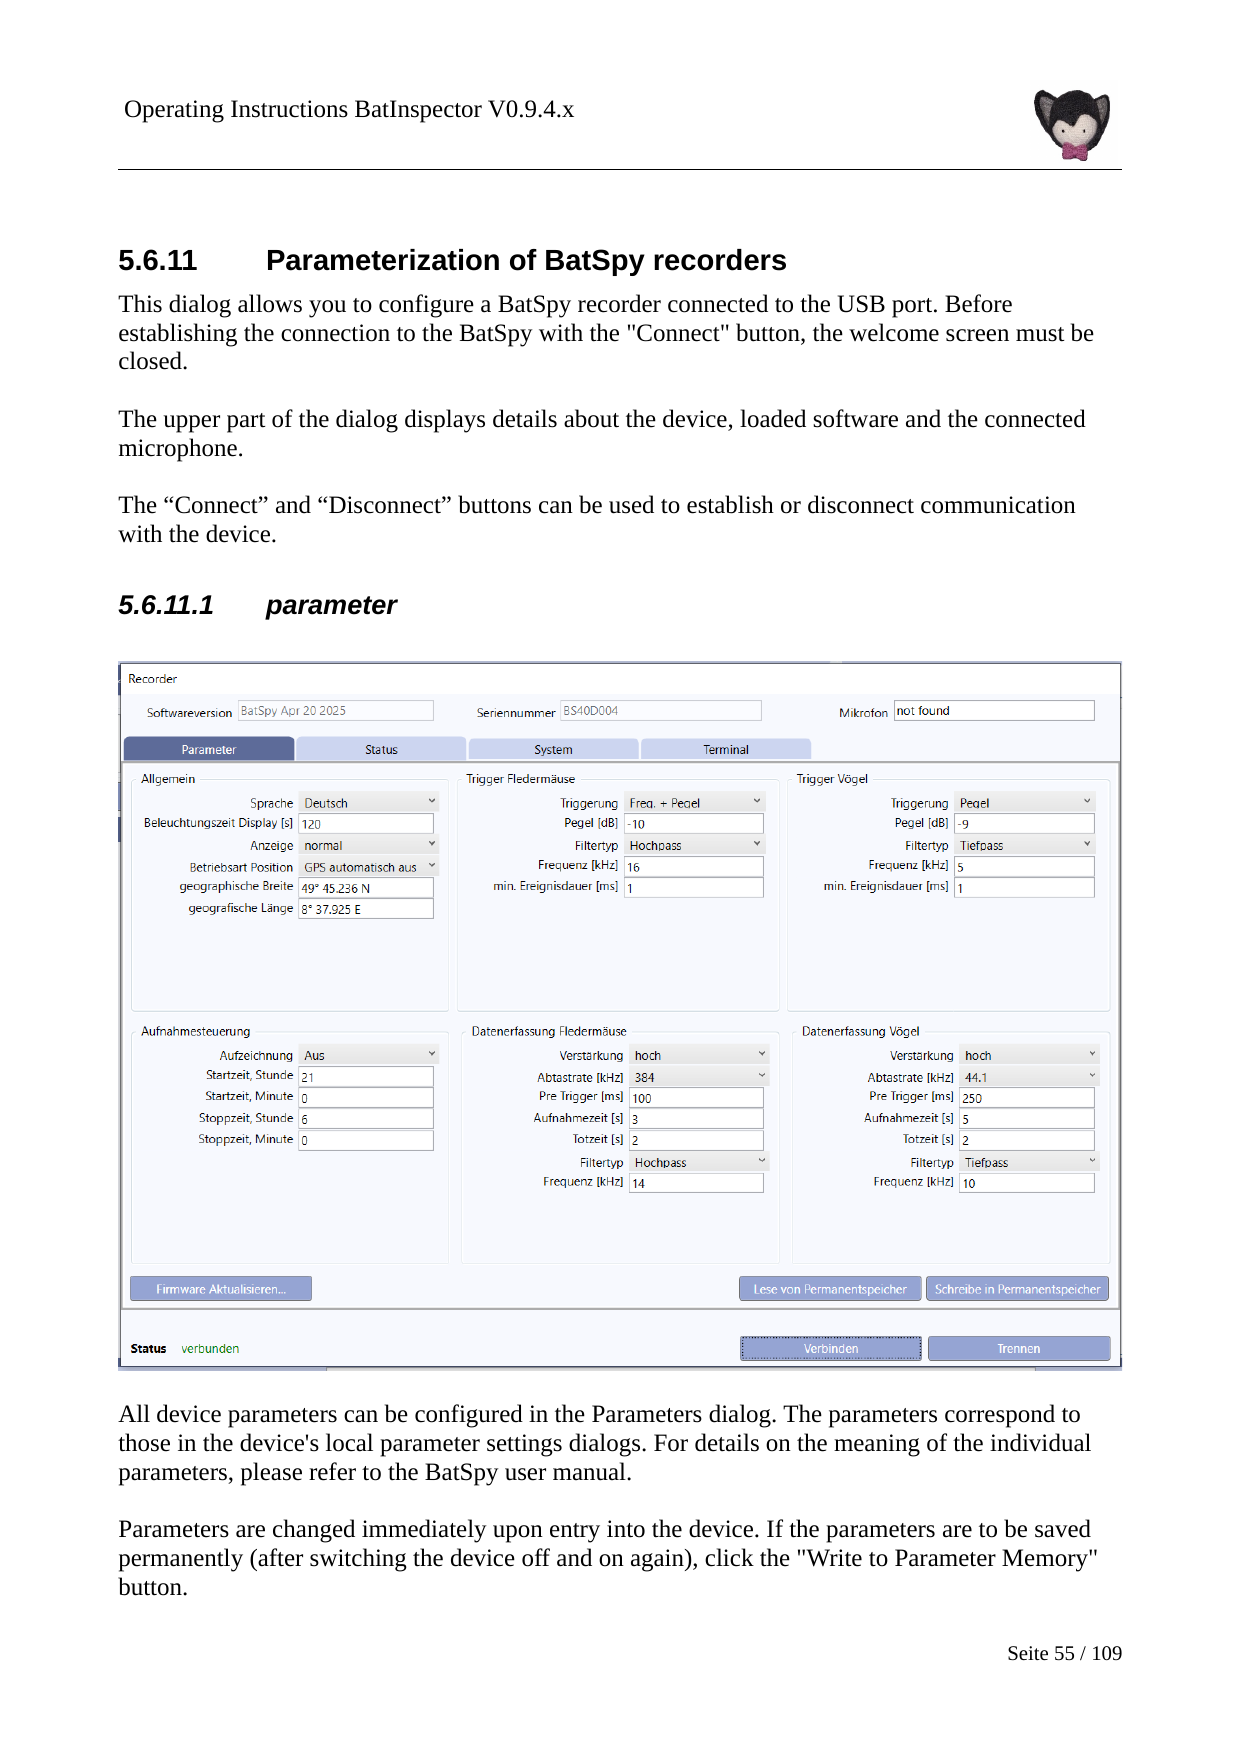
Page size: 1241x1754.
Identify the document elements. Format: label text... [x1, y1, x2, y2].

text The “Connect” and “Disconnect” buttons can be used to establish or disconnect communication with the device. [118, 490, 1122, 548]
subtitle Parameterization of BatSpy recorders [118, 243, 1122, 276]
picture [118, 661, 1123, 1371]
subtitle parameter [118, 589, 1122, 620]
text The upper part of the dialog displays details about the device, loaded software and the connected microphone. [118, 404, 1122, 461]
text This dialog allows you to configure a BatSpy recorder connected to the USB port. Before establishing the connection to the BatSpy with the "Connect" button, the welcome screen must be closed. [118, 289, 1122, 375]
text All device parameters can be configured in the Parameters dialog. The parameters correspond to those in the device's local parameter settings dialogs. For details on the meaning of the individual parameters, please refer to the BatSpy user manual. [118, 1399, 1122, 1485]
picture [1030, 80, 1119, 169]
text Parameters are changed immediately upon entry into the device. If the parameters are to be saved permanently (after switching the device off and on again), click the "Write to Parameter Memory" button. [118, 1514, 1122, 1600]
